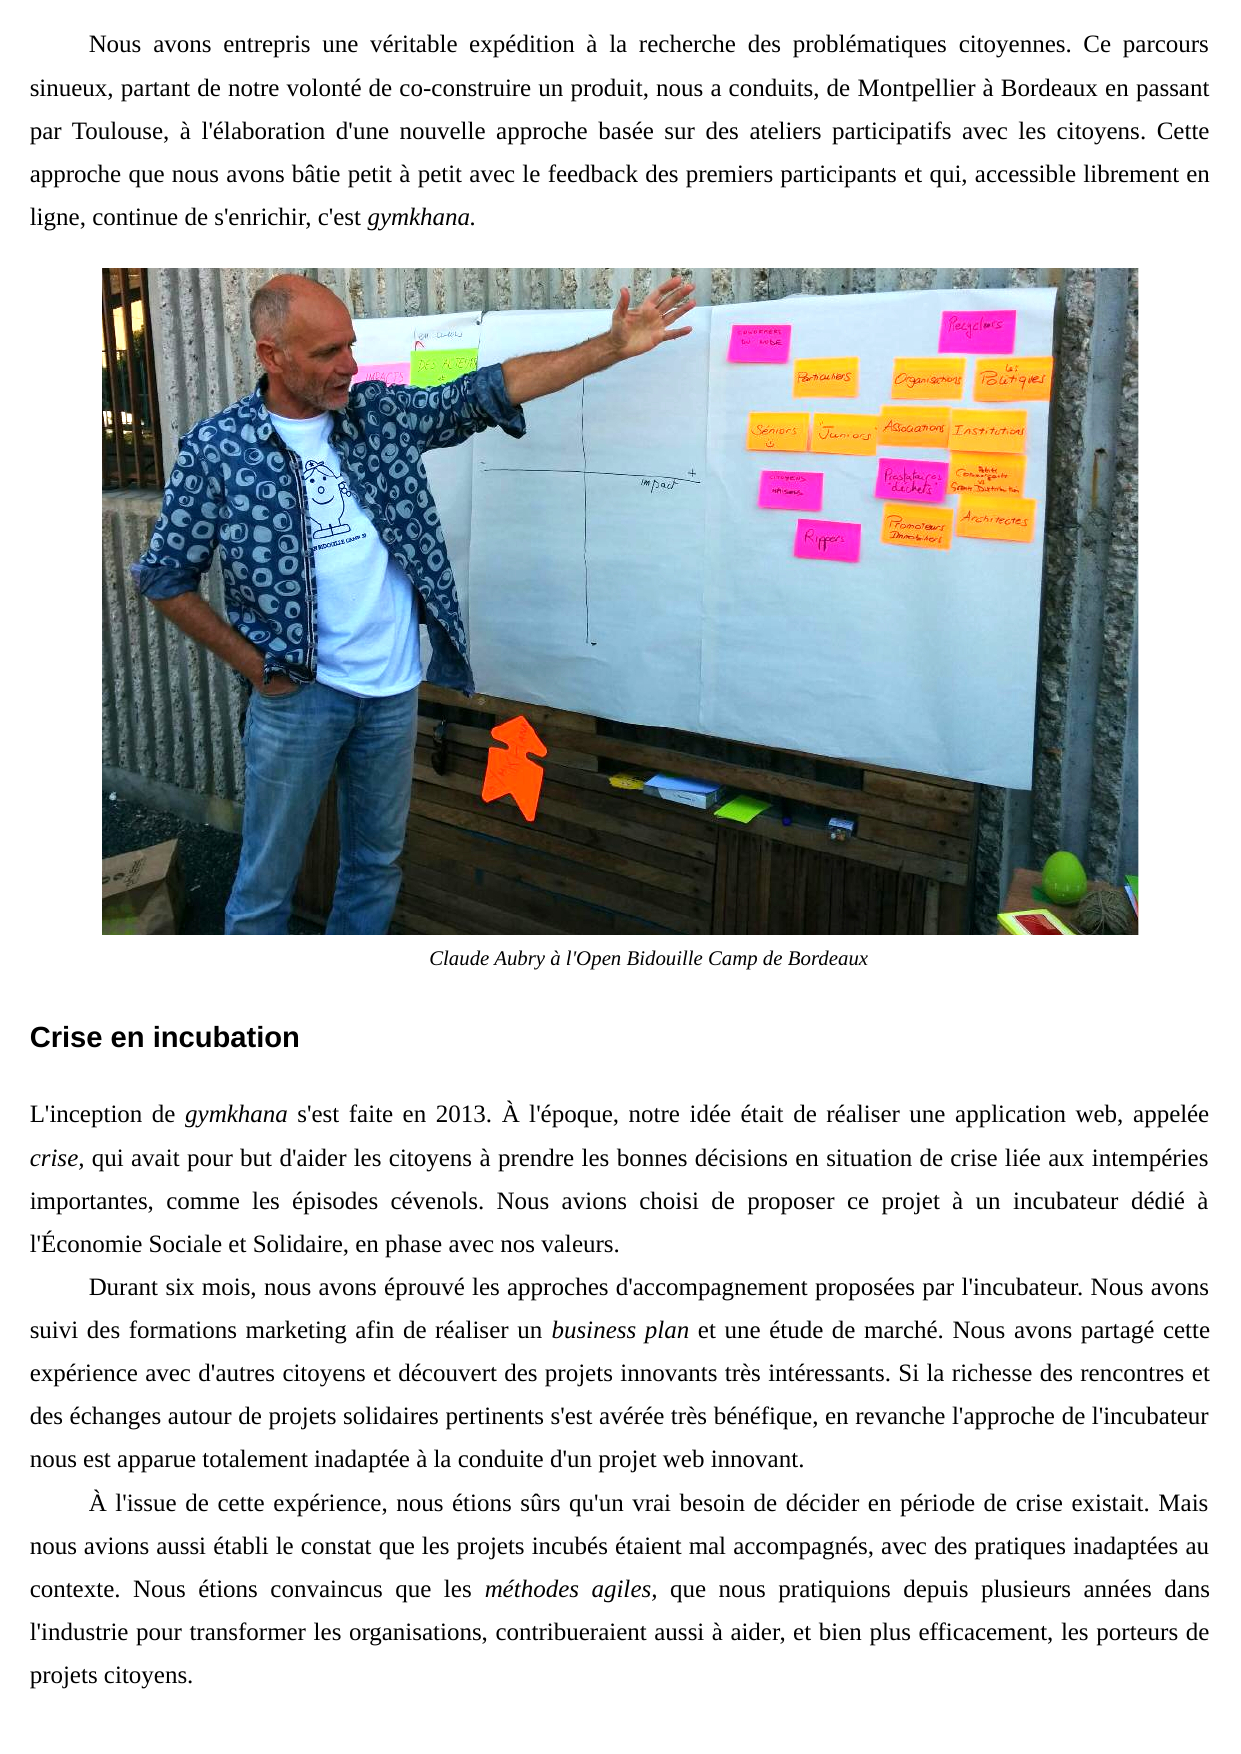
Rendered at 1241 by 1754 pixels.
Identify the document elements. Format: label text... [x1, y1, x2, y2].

subtitle Crise en incubation [29, 1020, 1211, 1053]
text L'inception de gymkhana s'est faite en 2013. À l'époque, notre idée était de réaliser une application web, appelée crise, qui avait pour but d'aider les citoyens à prendre les bonnes décisions en situation de crise liée aux intempéries importantes, comme les épisodes cévenols. Nous avions choisi de proposer ce projet à un incubateur dédié à l'Économie Sociale et Solidaire, en phase avec nos valeurs. [29, 1099, 1211, 1258]
picture [102, 268, 1139, 935]
text Durant six mois, nous avons éprouvé les approches d'accompagnement proposées par l'incubateur. Nous avons suivi des formations marketing afin de réaliser un business plan et une étude de marché. Nous avons partagé cette expérience avec d'autres citoyens et découvert des projets innovants très intéressants. Si la richesse des rencontres et des échanges autour de projets solidaires pertinents s'est avérée très bénéfique, en revanche l'approche de l'incubateur nous est apparue totalement inadaptée à la conduite d'un projet web innovant. [29, 1272, 1211, 1473]
text Nous avons entrepris une véritable expédition à la recherche des problématiques citoyennes. Ce parcours sinueux, partant de notre volonté de co-construire un produit, nous a conduits, de Montpellier à Bordeaux en passant par Toulouse, à l'élaboration d'une nouvelle approche basée sur des ateliers participatifs avec les citoyens. Cette approche que nous avons bâtie petit à petit avec le feedback des premiers participants et qui, accessible librement en ligne, continue de s'enrichir, c'est gymkhana. [29, 29, 1211, 231]
text Claude Aubry à l'Open Bidouille Camp de Bordeaux [29, 245, 1211, 970]
text À l'issue de cette expérience, nous étions sûrs qu'un vrai besoin de décider en période de crise existait. Mais nous avions aussi établi le constat que les projets incubés étaient mal accompagnés, avec des pratiques inadaptées au contexte. Nous étions convaincus que les méthodes agiles, que nous pratiquions depuis plusieurs années dans l'industrie pour transformer les organisations, contribueraient aussi à aider, et bien plus efficacement, les porteurs de projets citoyens. [29, 1488, 1211, 1689]
